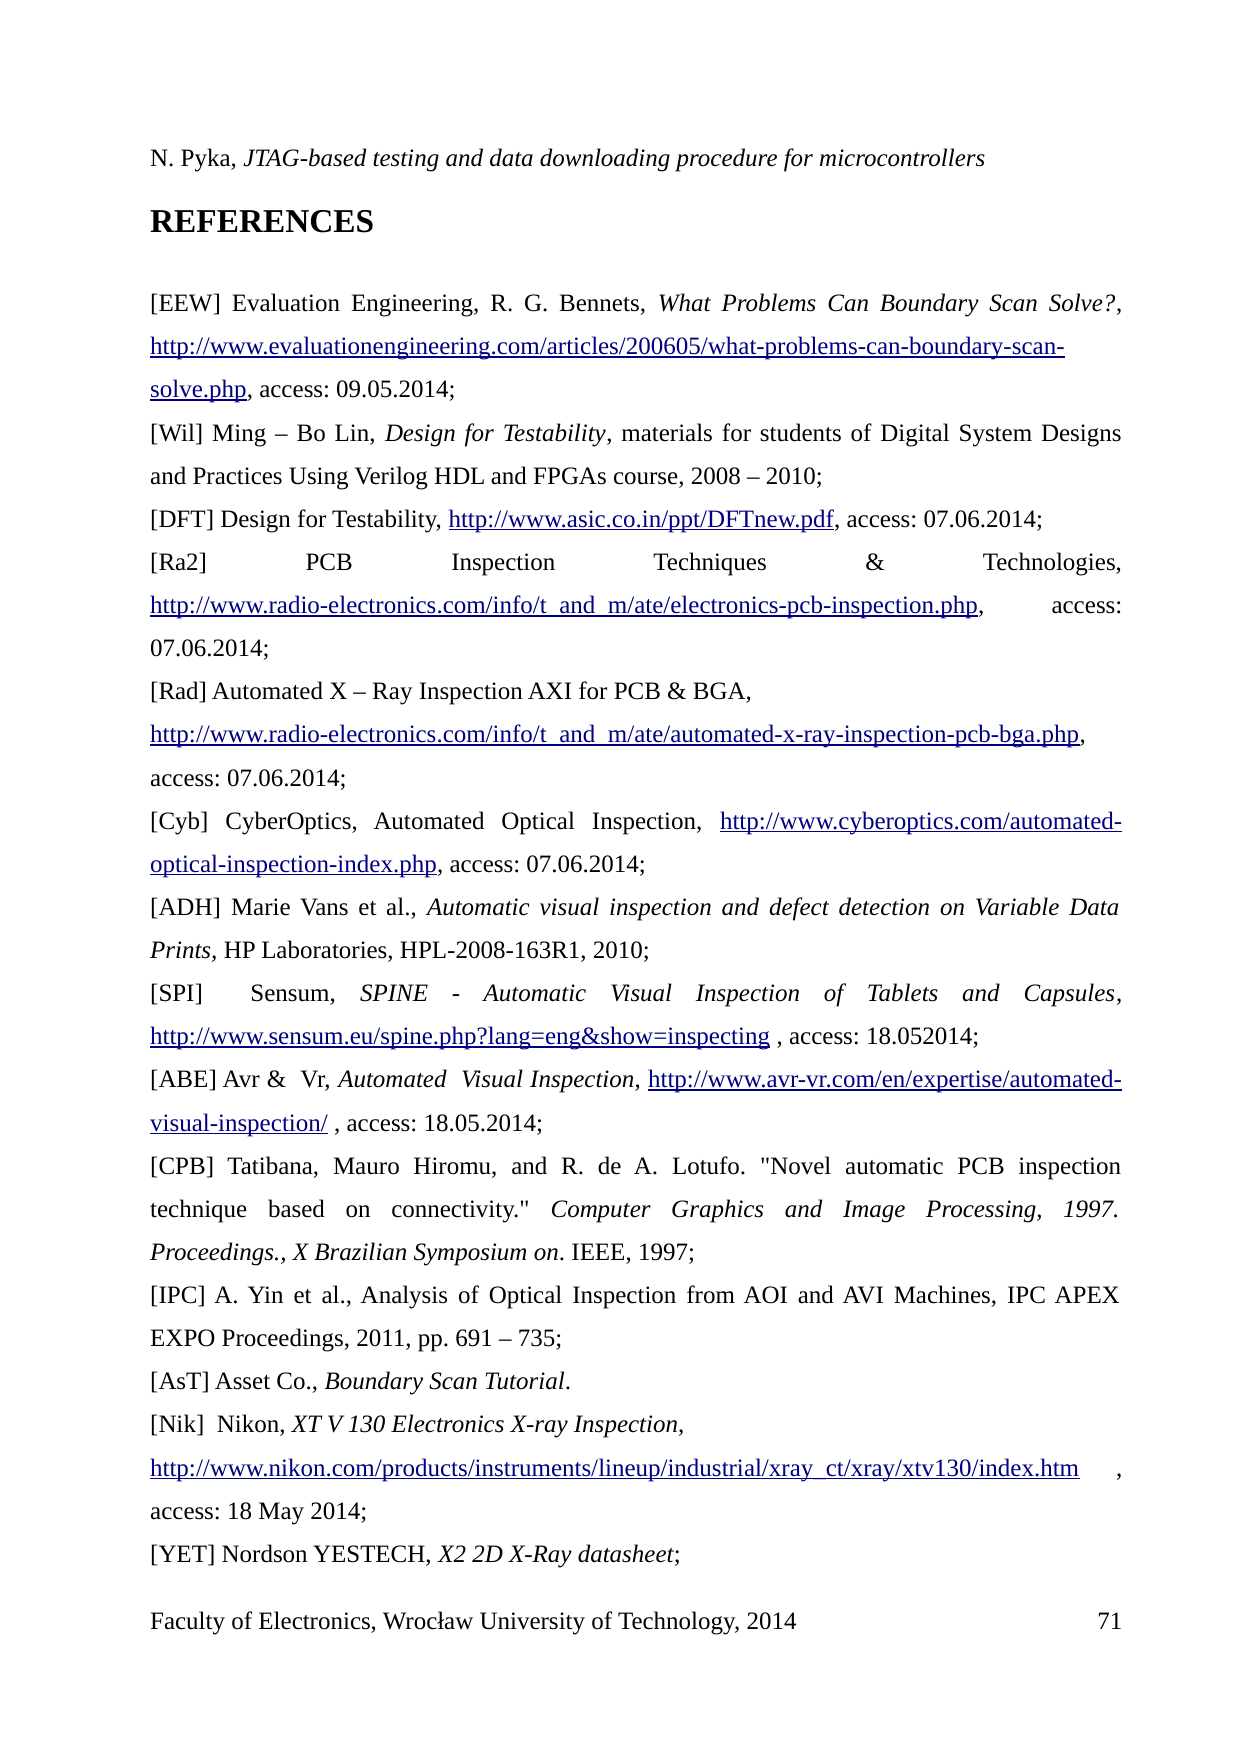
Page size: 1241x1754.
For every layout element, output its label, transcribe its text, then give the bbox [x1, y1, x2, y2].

text [DFT] Design for Testability, http://www.asic.co.in/ppt/DFTnew.pdf, access: 07.06.2014; [150, 504, 1122, 533]
text [AsT] Asset Co., Boundary Scan Tutorial. [150, 1366, 1122, 1395]
text [Ra2] PCB Inspection Techniques & Technologies, http://www.radio-electronics.com/info/t_and_m/ate/electronics-pcb-inspection.php, access: 07.06.2014; [150, 547, 1122, 662]
text [Rad] Automated X – Ray Inspection AXI for PCB & BGA, http://www.radio-electronics.com/info/t_and_m/ate/automated-x-ray-inspection-pcb-bga.php, access: 07.06.2014; [150, 676, 1122, 791]
text [SPI] Sensum, SPINE - Automatic Visual Inspection of Tablets and Capsules, http://www.sensum.eu/spine.php?lang=eng&show=inspecting , access: 18.052014; [150, 978, 1122, 1050]
text http://www.nikon.com/products/instruments/lineup/industrial/xray_ct/xray/xtv130/index.htm , access: 18 May 2014; [150, 1453, 1122, 1524]
text [EEW] Evaluation Engineering, R. G. Bennets, What Problems Can Boundary Scan Solve?, http://www.evaluationengineering.com/articles/200605/what-problems-can-boundary-scan-solve.php, access: 09.05.2014; [150, 288, 1122, 403]
text [Wil] Ming – Bo Lin, Design for Testability, materials for students of Digital System Designs and Practices Using Verilog HDL and FPGAs course, 2008 – 2010; [150, 418, 1122, 489]
text [YET] Nordson YESTECH, X2 2D X-Ray datasheet; [150, 1539, 1122, 1568]
text [CPB] Tatibana, Mauro Hiromu, and R. de A. Lotufo. "Novel automatic PCB inspection technique based on connectivity." Computer Graphics and Image Processing, 1997. Proceedings., X Brazilian Symposium on. IEEE, 1997; [150, 1151, 1122, 1266]
text [Cyb] CyberOptics, Automated Optical Inspection, http://www.cyberoptics.com/automated-optical-inspection-index.php, access: 07.06.2014; [150, 806, 1122, 878]
subtitle REFERENCES [150, 201, 1122, 240]
text [ABE] Avr & Vr, Automated Visual Inspection, http://www.avr-vr.com/en/expertise/automated-visual-inspection/ , access: 18.05.2014; [150, 1064, 1122, 1136]
text [Nik] Nikon, XT V 130 Electronics X-ray Inspection, [150, 1409, 1122, 1438]
text [ADH] Marie Vans et al., Automatic visual inspection and defect detection on Variable Data Prints, HP Laboratories, HPL-2008-163R1, 2010; [150, 892, 1122, 964]
text [IPC] A. Yin et al., Analysis of Optical Inspection from AOI and AVI Machines, IPC APEX EXPO Proceedings, 2011, pp. 691 – 735; [150, 1280, 1122, 1352]
